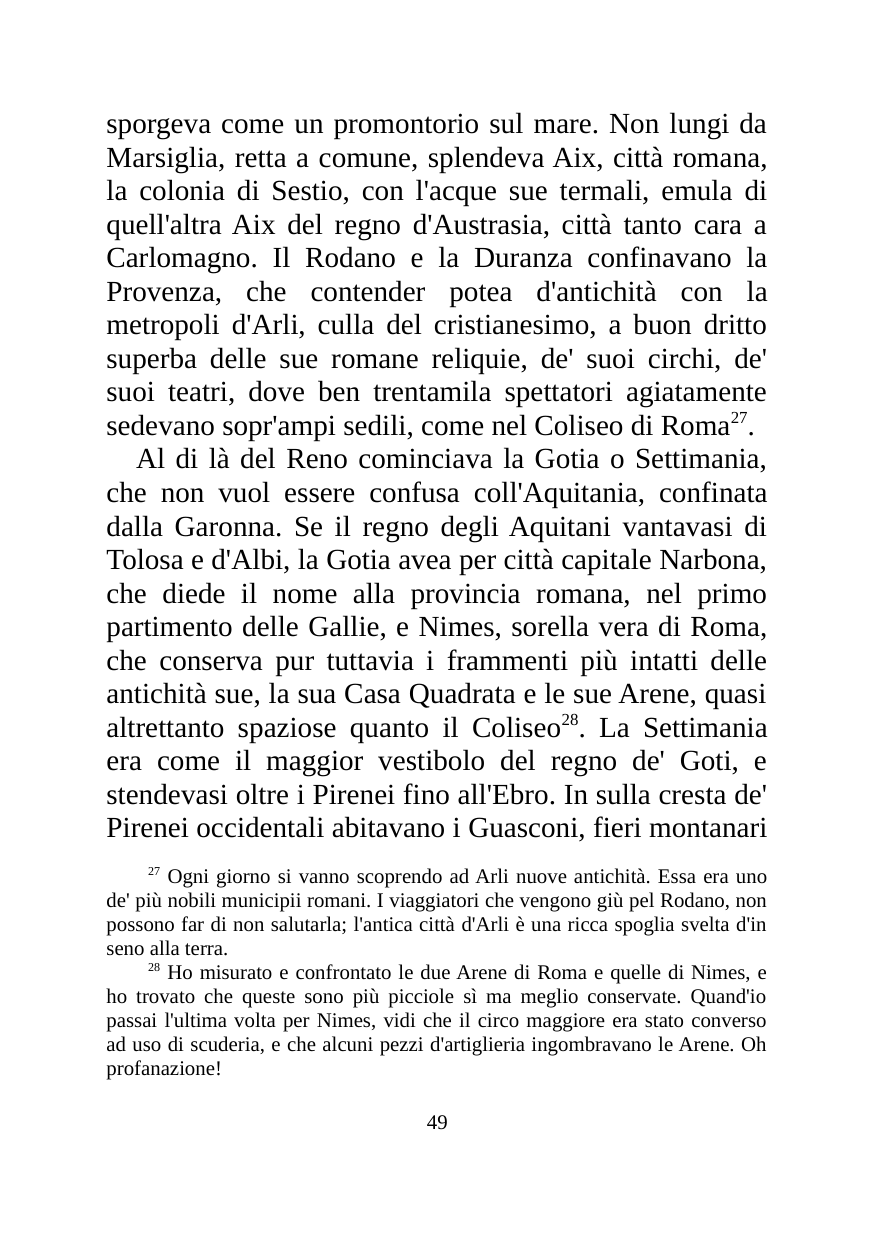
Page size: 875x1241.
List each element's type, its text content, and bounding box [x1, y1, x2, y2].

text sporgeva come un promontorio sul mare. Non lungi da Marsiglia, retta a comune, splendeva Aix, città romana, la colonia di Sestio, con l'acque sue termali, emula di quell'altra Aix del regno d'Austrasia, città tanto cara a Carlomagno. Il Rodano e la Duranza confinavano la Provenza, che contender potea d'antichità con la metropoli d'Arli, culla del cristianesimo, a buon dritto superba delle sue romane reliquie, de' suoi circhi, de' suoi teatri, dove ben trentamila spettatori agiatamente sedevano sopr'ampi sedili, come nel Coliseo di Roma. [106, 106, 768, 442]
text Ogni giorno si vanno scoprendo ad Arli nuove antichità. Essa era uno de' più nobili municipii romani. I viaggiatori che vengono giù pel Rodano, non possono far di non salutarla; l'antica città d'Arli è una ricca spoglia svelta d'in seno alla terra. [106, 864, 768, 960]
text Al di là del Reno cominciava la Gotia o Settimania, che non vuol essere confusa coll'Aquitania, confinata dalla Garonna. Se il regno degli Aquitani vantavasi di Tolosa e d'Albi, la Gotia avea per città capitale Narbona, che diede il nome alla provincia romana, nel primo partimento delle Gallie, e Nimes, sorella vera di Roma, che conserva pur tuttavia i frammenti più intatti delle antichità sue, la sua Casa Quadrata e le sue Arene, quasi altrettanto spaziose quanto il Coliseo. La Settimania era come il maggior vestibolo del regno de' Goti, e stendevasi oltre i Pirenei fino all'Ebro. In sulla cresta de' Pirenei occidentali abitavano i Guasconi, fieri montanari [106, 442, 768, 844]
text Ho misurato e confrontato le due Arene di Roma e quelle di Nimes, e ho trovato che queste sono più picciole sì ma meglio conservate. Quand'io passai l'ultima volta per Nimes, vidi che il circo maggiore era stato converso ad uso di scuderia, e che alcuni pezzi d'artiglieria ingombravano le Arene. Oh profanazione! [106, 960, 768, 1080]
